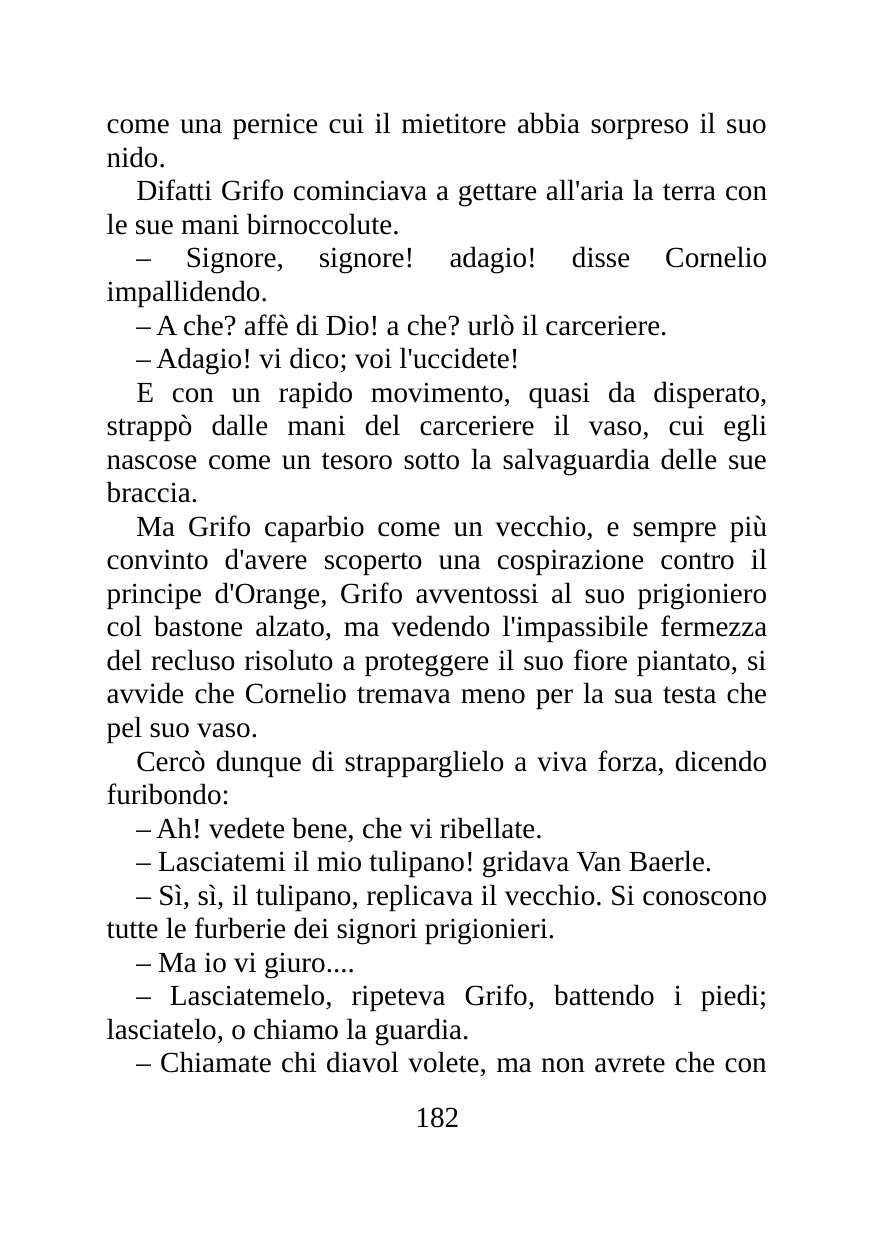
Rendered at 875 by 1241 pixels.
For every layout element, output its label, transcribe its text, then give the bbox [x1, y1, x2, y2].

text ‒ Ah! vedete bene, che vi ribellate. [106, 811, 768, 844]
text come una pernice cui il mietitore abbia sorpreso il suo nido. [106, 106, 768, 173]
text ‒ Signore, signore! adagio! disse Cornelio impallidendo. [106, 241, 768, 308]
text Cercò dunque di strapparglielo a viva forza, dicendo furibondo: [106, 744, 768, 811]
text ‒ Adagio! vi dico; voi l'uccidete! [106, 341, 768, 375]
text Ma Grifo caparbio come un vecchio, e sempre più convinto d'avere scoperto una cospirazione contro il principe d'Orange, Grifo avventossi al suo prigioniero col bastone alzato, ma vedendo l'impassibile fermezza del recluso risoluto a proteggere il suo fiore piantato, si avvide che Cornelio tremava meno per la sua testa che pel suo vaso. [106, 509, 768, 744]
text ‒ Chiamate chi diavol volete, ma non avrete che con [106, 1046, 768, 1079]
text ‒ Ma io vi giuro.... [106, 945, 768, 978]
text ‒ Lasciatemi il mio tulipano! gridava Van Baerle. [106, 844, 768, 878]
text E con un rapido movimento, quasi da disperato, strappò dalle mani del carceriere il vaso, cui egli nascose come un tesoro sotto la salvaguardia delle sue braccia. [106, 375, 768, 509]
text Difatti Grifo cominciava a gettare all'aria la terra con le sue mani birnoccolute. [106, 173, 768, 241]
text ‒ A che? affè di Dio! a che? urlò il carceriere. [106, 308, 768, 341]
text ‒ Lasciatemelo, ripeteva Grifo, battendo i piedi; lasciatelo, o chiamo la guardia. [106, 978, 768, 1046]
text ‒ Sì, sì, il tulipano, replicava il vecchio. Si conoscono tutte le furberie dei signori prigionieri. [106, 878, 768, 945]
